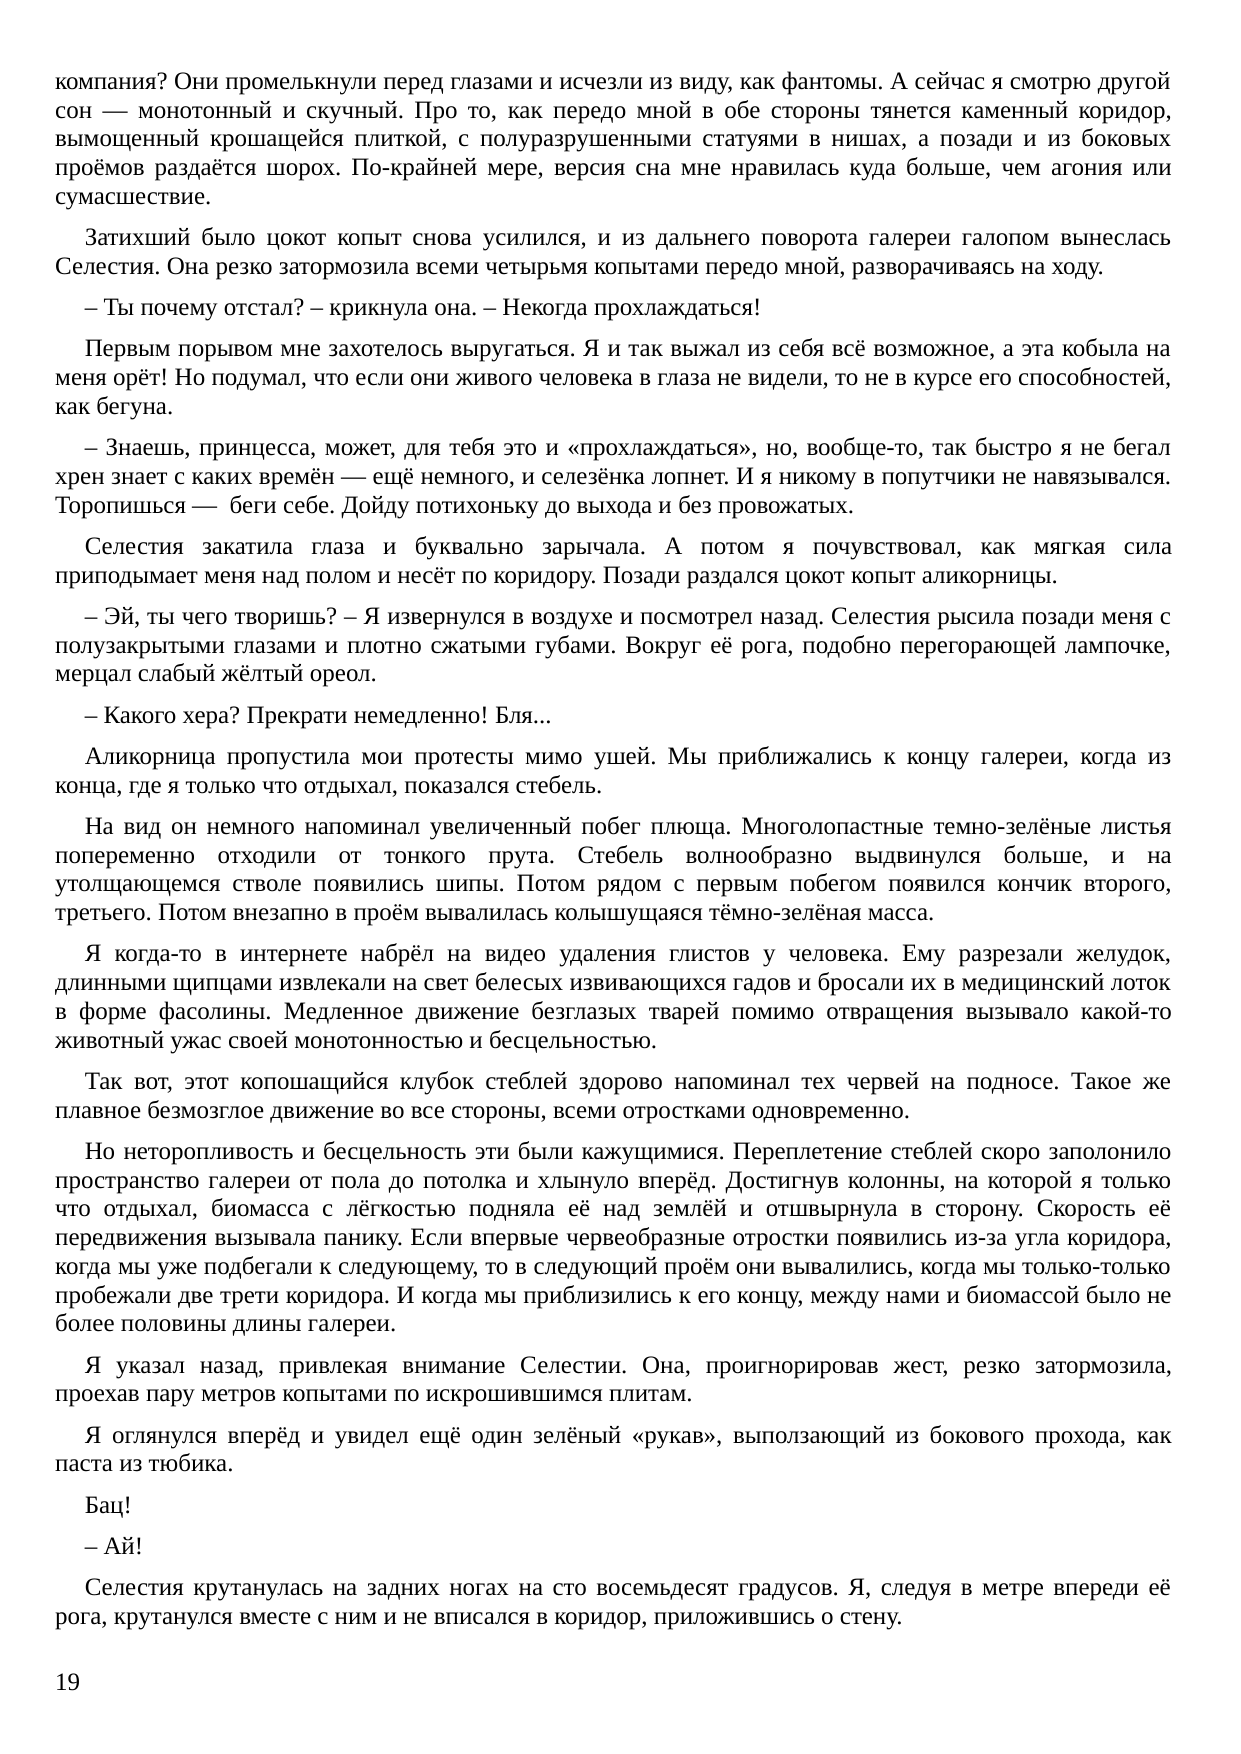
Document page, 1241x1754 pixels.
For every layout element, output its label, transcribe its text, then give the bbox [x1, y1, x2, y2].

text Так вот, этот копошащийся клубок стеблей здорово напоминал тех червей на подносе. Такое же плавное безмозглое движение во все стороны, всеми отростками одновременно. [55, 1066, 1173, 1123]
text Но неторопливость и бесцельность эти были кажущимися. Переплетение стеблей скоро заполонило пространство галереи от пола до потолка и хлынуло вперёд. Достигнув колонны, на которой я только что отдыхал, биомасса с лёгкостью подняла её над землёй и отшвырнула в сторону. Скорость её передвижения вызывала панику. Если впервые червеобразные отростки появились из-за угла коридора, когда мы уже подбегали к следующему, то в следующий проём они вывалились, когда мы только-только пробежали две трети коридора. И когда мы приблизились к его концу, между нами и биомассой было не более половины длины галереи. [55, 1136, 1173, 1337]
text – Какого хера? Прекрати немедленно! Бля... [55, 700, 1173, 728]
text компания? Они промелькнули перед глазами и исчезли из виду, как фантомы. А сейчас я смотрю другой сон — монотонный и скучный. Про то, как передо мной в обе стороны тянется каменный коридор, вымощенный крошащейся плиткой, с полуразрушенными статуями в нишах, а позади и из боковых проёмов раздаётся шорох. По-крайней мере, версия сна мне нравилась куда больше, чем агония или сумасшествие. [55, 66, 1173, 210]
text На вид он немного напоминал увеличенный побег плюща. Многолопастные темно-зелёные листья попеременно отходили от тонкого прута. Стебель волнообразно выдвинулся больше, и на утолщающемся стволе появились шипы. Потом рядом с первым побегом появился кончик второго, третьего. Потом внезапно в проём вывалилась колышущаяся тёмно-зелёная масса. [55, 811, 1173, 926]
text Селестия закатила глаза и буквально зарычала. А потом я почувствовал, как мягкая сила приподымает меня над полом и несёт по коридору. Позади раздался цокот копыт аликорницы. [55, 531, 1173, 588]
text Я когда-то в интернете набрёл на видео удаления глистов у человека. Ему разрезали желудок, длинными щипцами извлекали на свет белесых извивающихся гадов и бросали их в медицинский лоток в форме фасолины. Медленное движение безглазых тварей помимо отвращения вызывало какой-то животный ужас своей монотонностью и бесцельностью. [55, 938, 1173, 1053]
text Я оглянулся вперёд и увидел ещё один зелёный «рукав», выползающий из бокового прохода, как паста из тюбика. [55, 1420, 1173, 1477]
text – Знаешь, принцесса, может, для тебя это и «прохлаждаться», но, вообще-то, так быстро я не бегал хрен знает с каких времён — ещё немного, и селезёнка лопнет. И я никому в попутчики не навязывался. Торопишься — беги себе. Дойду потихоньку до выхода и без провожатых. [55, 432, 1173, 518]
text Селестия крутанулась на задних ногах на сто восемьдесят градусов. Я, следуя в метре впереди её рога, крутанулся вместе с ним и не вписался в коридор, приложившись о стену. [55, 1572, 1173, 1630]
text – Ай! [55, 1531, 1173, 1560]
text Затихший было цокот копыт снова усилился, и из дальнего поворота галереи галопом вынеслась Селестия. Она резко затормозила всеми четырьмя копытами передо мной, разворачиваясь на ходу. [55, 222, 1173, 280]
text Аликорница пропустила мои протесты мимо ушей. Мы приближались к концу галереи, когда из конца, где я только что отдыхал, показался стебель. [55, 741, 1173, 798]
text Бац! [55, 1490, 1173, 1518]
text Первым порывом мне захотелось выругаться. Я и так выжал из себя всё возможное, а эта кобыла на меня орёт! Но подумал, что если они живого человека в глаза не видели, то не в курсе его способностей, как бегуна. [55, 333, 1173, 420]
text Я указал назад, привлекая внимание Селестии. Она, проигнорировав жест, резко затормозила, проехав пару метров копытами по искрошившимся плитам. [55, 1350, 1173, 1407]
text – Ты почему отстал? – крикнула она. – Некогда прохлаждаться! [55, 292, 1173, 321]
text – Эй, ты чего творишь? – Я извернулся в воздухе и посмотрел назад. Селестия рысила позади меня с полузакрытыми глазами и плотно сжатыми губами. Вокруг её рога, подобно перегорающей лампочке, мерцал слабый жёлтый ореол. [55, 601, 1173, 687]
